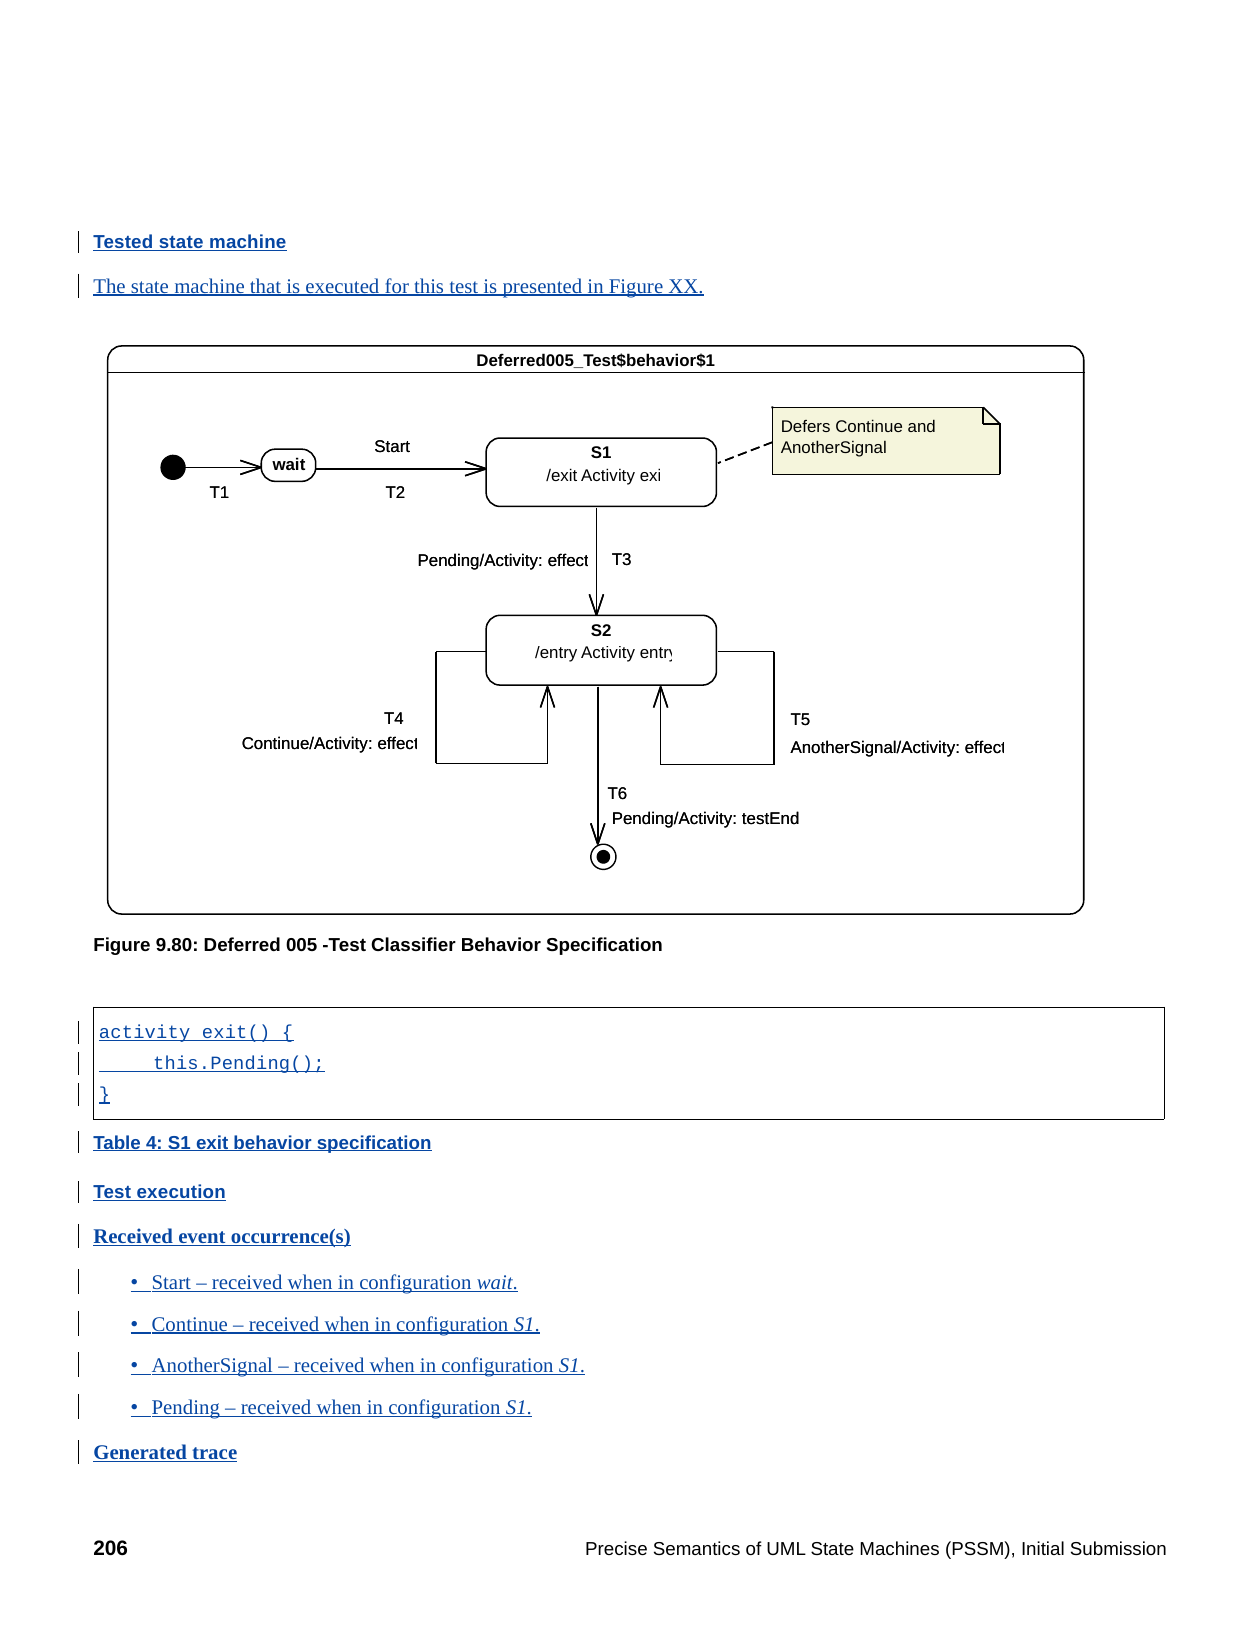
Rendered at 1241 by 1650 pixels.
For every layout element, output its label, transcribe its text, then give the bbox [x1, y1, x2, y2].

subtitle Test execution [93, 1181, 1164, 1203]
list Start – received when in configuration wait. [131, 1269, 1164, 1294]
list Continue – received when in configuration S1. [131, 1311, 1164, 1336]
text Figure 9.80: Deferred 005 -Test Classifier Behavior Specification [93, 331, 1164, 955]
subtitle Tested state machine [93, 231, 1164, 253]
text Generated trace [93, 1440, 1164, 1464]
table_header activity exit() { this.Pending(); } [94, 1008, 1164, 1119]
list AnotherSignal – received when in configuration S1. [131, 1352, 1164, 1377]
list Pending – received when in configuration S1. [131, 1394, 1164, 1419]
text The state machine that is executed for this test is presented in Figure XX. [93, 274, 1164, 298]
text Table 4: S1 exit behavior specification [93, 1131, 1164, 1153]
text Received event occurrence(s) [93, 1224, 1164, 1248]
